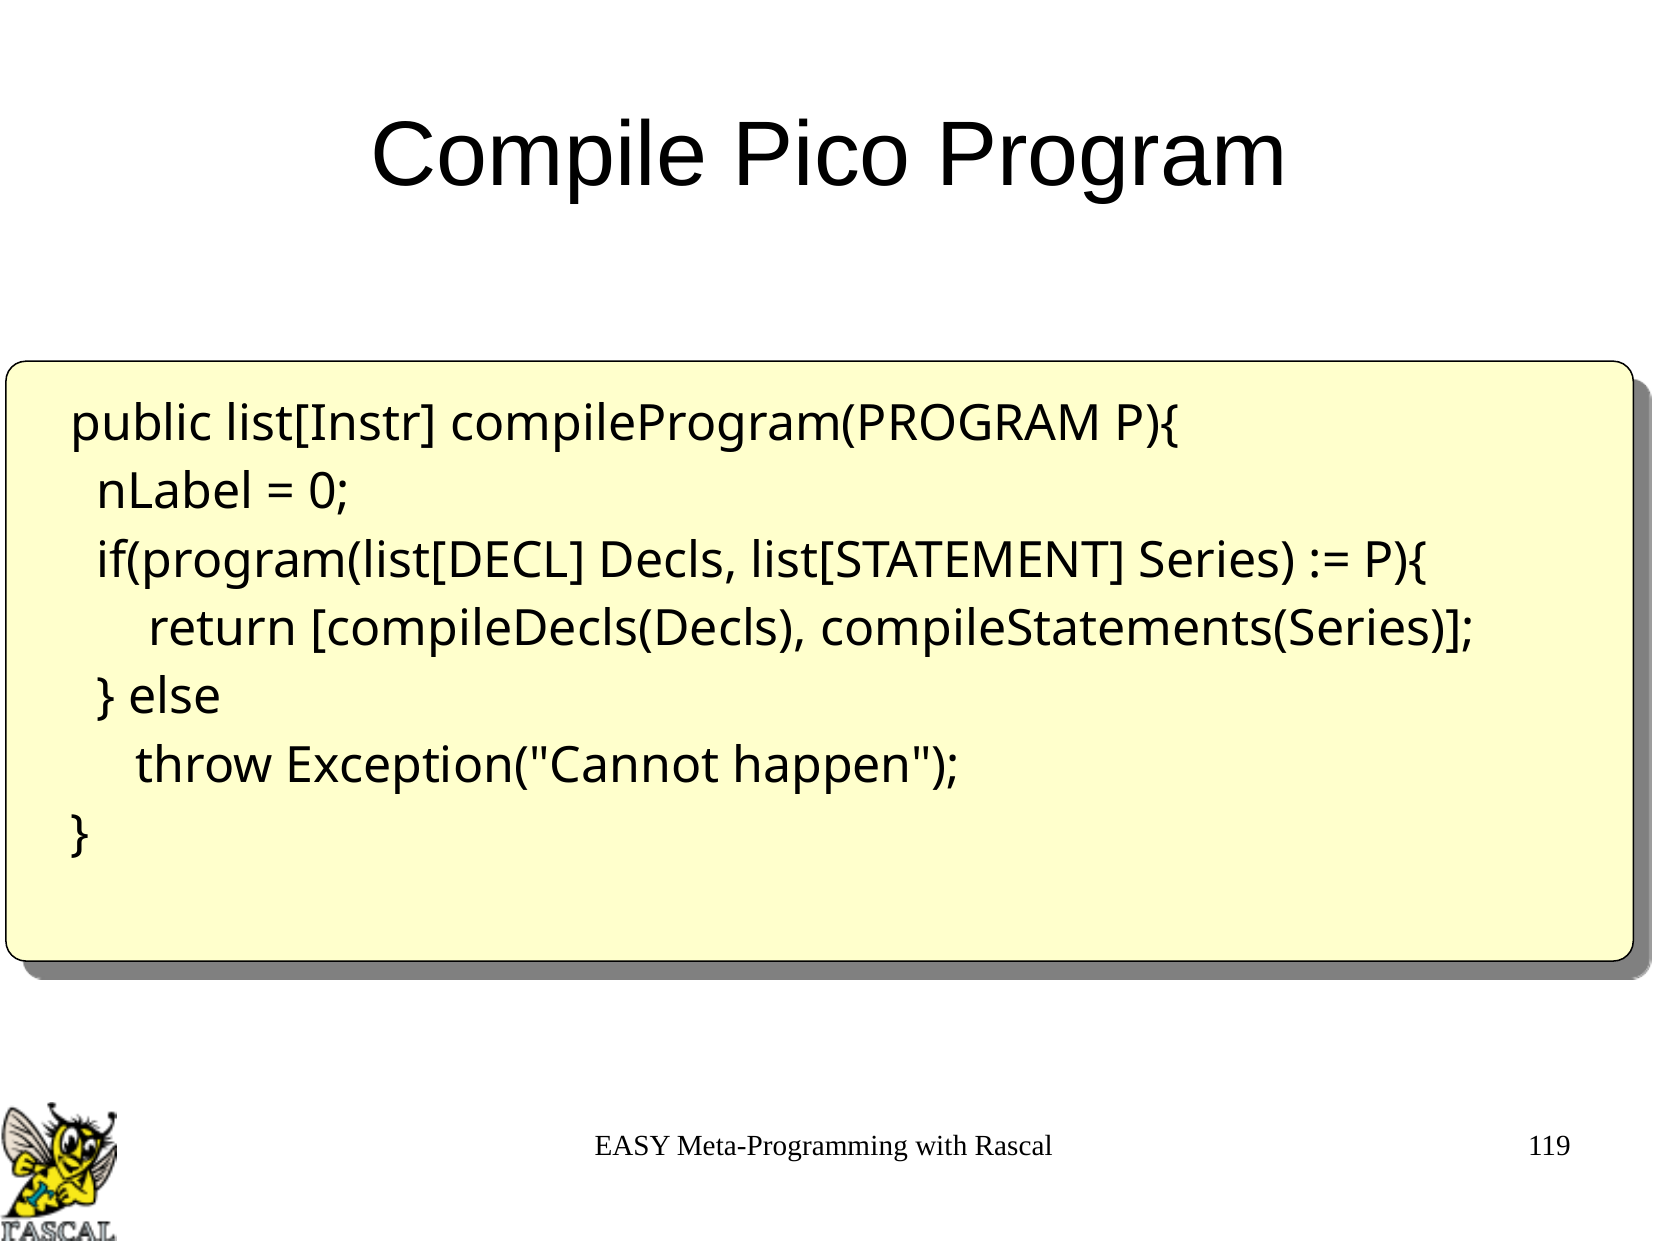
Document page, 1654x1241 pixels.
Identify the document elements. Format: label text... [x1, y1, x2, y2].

text_box [5, 361, 1634, 962]
title Compile Pico Program [85, 62, 1575, 245]
picture [0, 1102, 117, 1241]
text_box public list[Instr] compileProgram(PROGRAM P){ nLabel = 0; if(program(list[DECL] Decls, list[STATEMENT] Series) := P){ return [compileDecls(Decls), compileStatements(Series)]; } else throw Exception("Cannot happen"); } [3, 379, 1577, 882]
